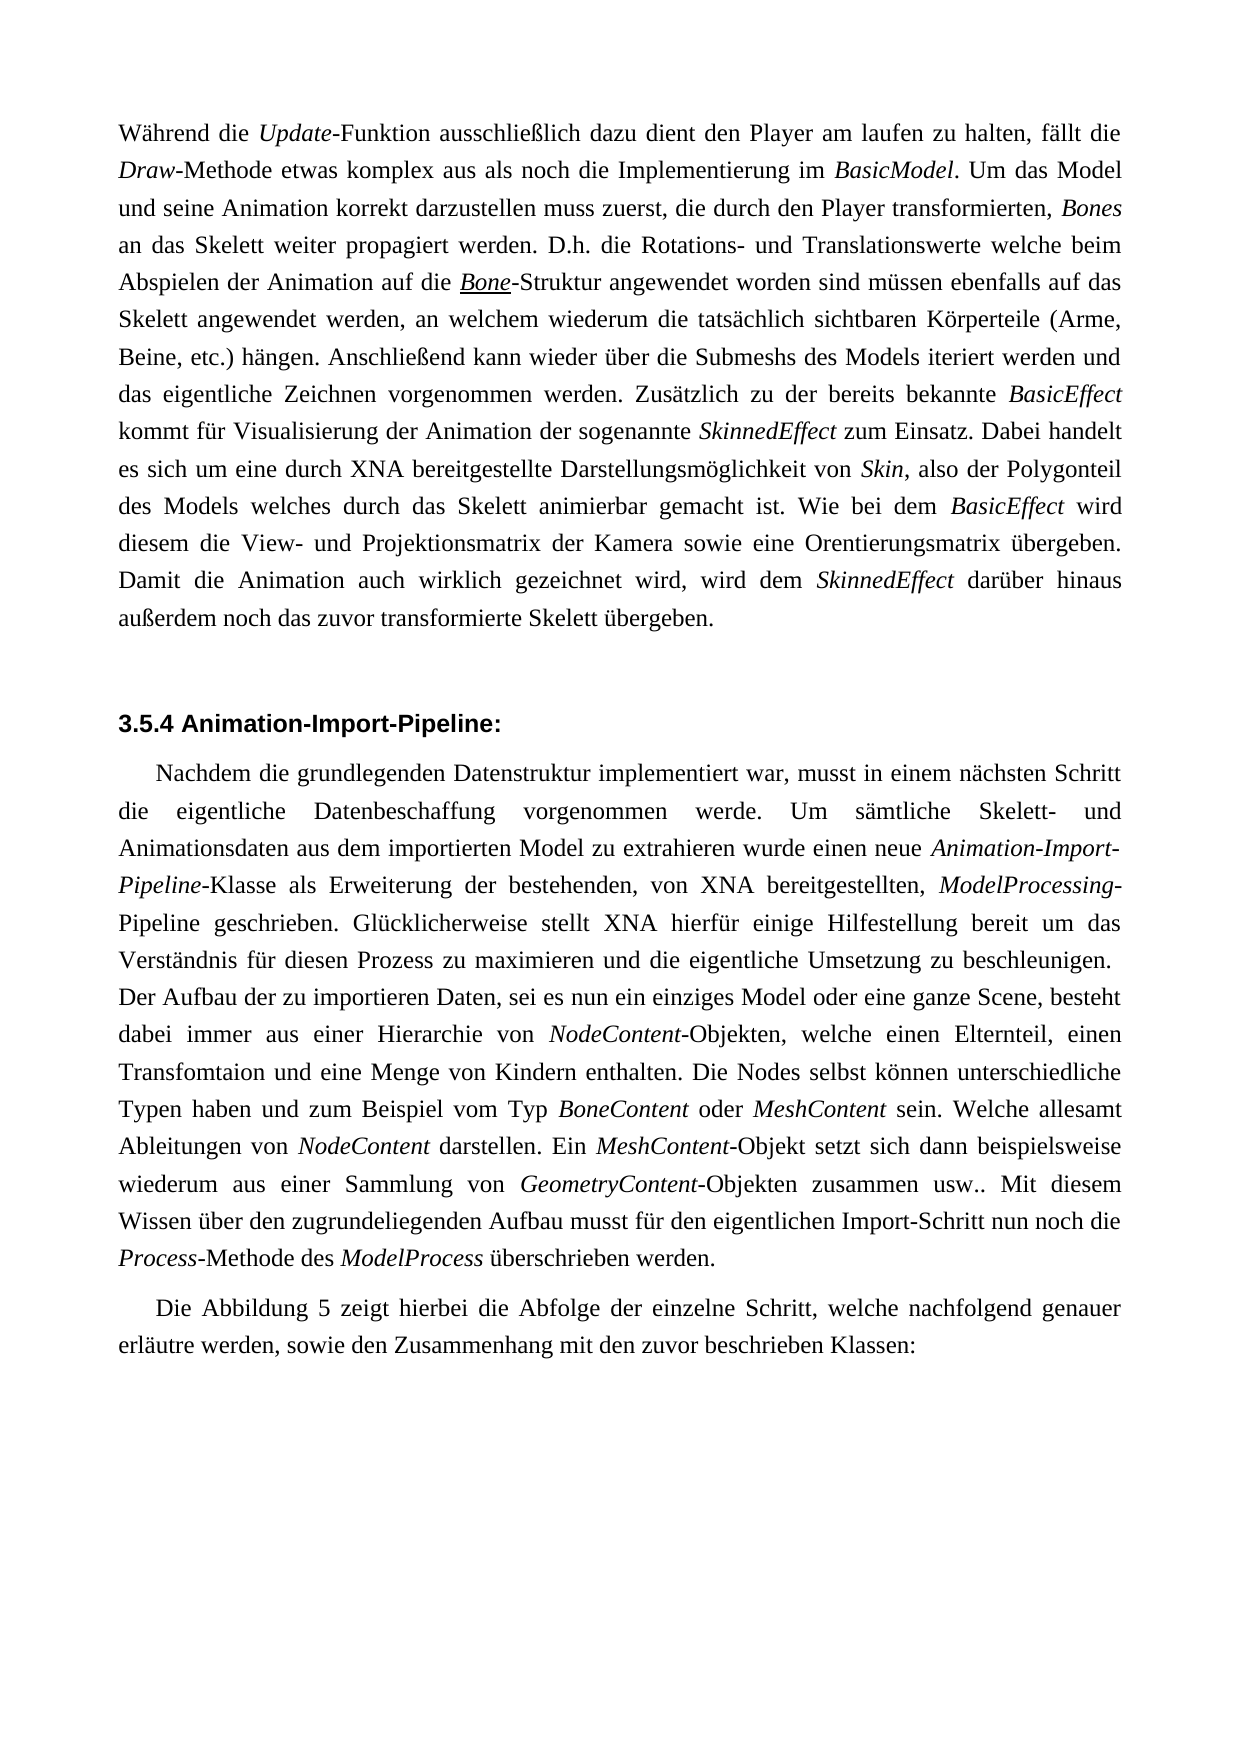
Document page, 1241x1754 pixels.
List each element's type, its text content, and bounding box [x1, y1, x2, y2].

text Während die Update-Funktion ausschließlich dazu dient den Player am laufen zu halten, fällt die Draw-Methode etwas komplex aus als noch die Implementierung im BasicModel. Um das Model und seine Animation korrekt darzustellen muss zuerst, die durch den Player transformierten, Bones an das Skelett weiter propagiert werden. D.h. die Rotations- und Translationswerte welche beim Abspielen der Animation auf die Bone-Struktur angewendet worden sind müssen ebenfalls auf das Skelett angewendet werden, an welchem wiederum die tatsächlich sichtbaren Körperteile (Arme, Beine, etc.) hängen. Anschließend kann wieder über die Submeshs des Models iteriert werden und das eigentliche Zeichnen vorgenommen werden. Zusätzlich zu der bereits bekannte BasicEffect kommt für Visualisierung der Animation der sogenannte SkinnedEffect zum Einsatz. Dabei handelt es sich um eine durch XNA bereitgestellte Darstellungsmöglichkeit von Skin, also der Polygonteil des Models welches durch das Skelett animierbar gemacht ist. Wie bei dem BasicEffect wird diesem die View- und Projektionsmatrix der Kamera sowie eine Orentierungsmatrix übergeben. Damit die Animation auch wirklich gezeichnet wird, wird dem SkinnedEffect darüber hinaus außerdem noch das zuvor transformierte Skelett übergeben. [118, 118, 1122, 632]
text Nachdem die grundlegenden Datenstruktur implementiert war, musst in einem nächsten Schritt die eigentliche Datenbeschaffung vorgenommen werde. Um sämtliche Skelett- und Animationsdaten aus dem importierten Model zu extrahieren wurde einen neue Animation-Import-Pipeline-Klasse als Erweiterung der bestehenden, von XNA bereitgestellten, ModelProcessing-Pipeline geschrieben. Glücklicherweise stellt XNA hierfür einige Hilfestellung bereit um das Verständnis für diesen Prozess zu maximieren und die eigentliche Umsetzung zu beschleunigen. Der Aufbau der zu importieren Daten, sei es nun ein einziges Model oder eine ganze Scene, besteht dabei immer aus einer Hierarchie von NodeContent-Objekten, welche einen Elternteil, einen Transfomtaion und eine Menge von Kindern enthalten. Die Nodes selbst können unterschiedliche Typen haben und zum Beispiel vom Typ BoneContent oder MeshContent sein. Welche allesamt Ableitungen von NodeContent darstellen. Ein MeshContent-Objekt setzt sich dann beispielsweise wiederum aus einer Sammlung von GeometryContent-Objekten zusammen usw.. Mit diesem Wissen über den zugrundeliegenden Aufbau musst für den eigentlichen Import-Schritt nun noch die Process-Methode des ModelProcess überschrieben werden. [118, 758, 1122, 1272]
text 3.5.4 Animation-Import-Pipeline: [118, 709, 1122, 737]
text Die Abbildung 5 zeigt hierbei die Abfolge der einzelne Schritt, welche nachfolgend genauer erläutre werden, sowie den Zusammenhang mit den zuvor beschrieben Klassen: [118, 1293, 1122, 1359]
